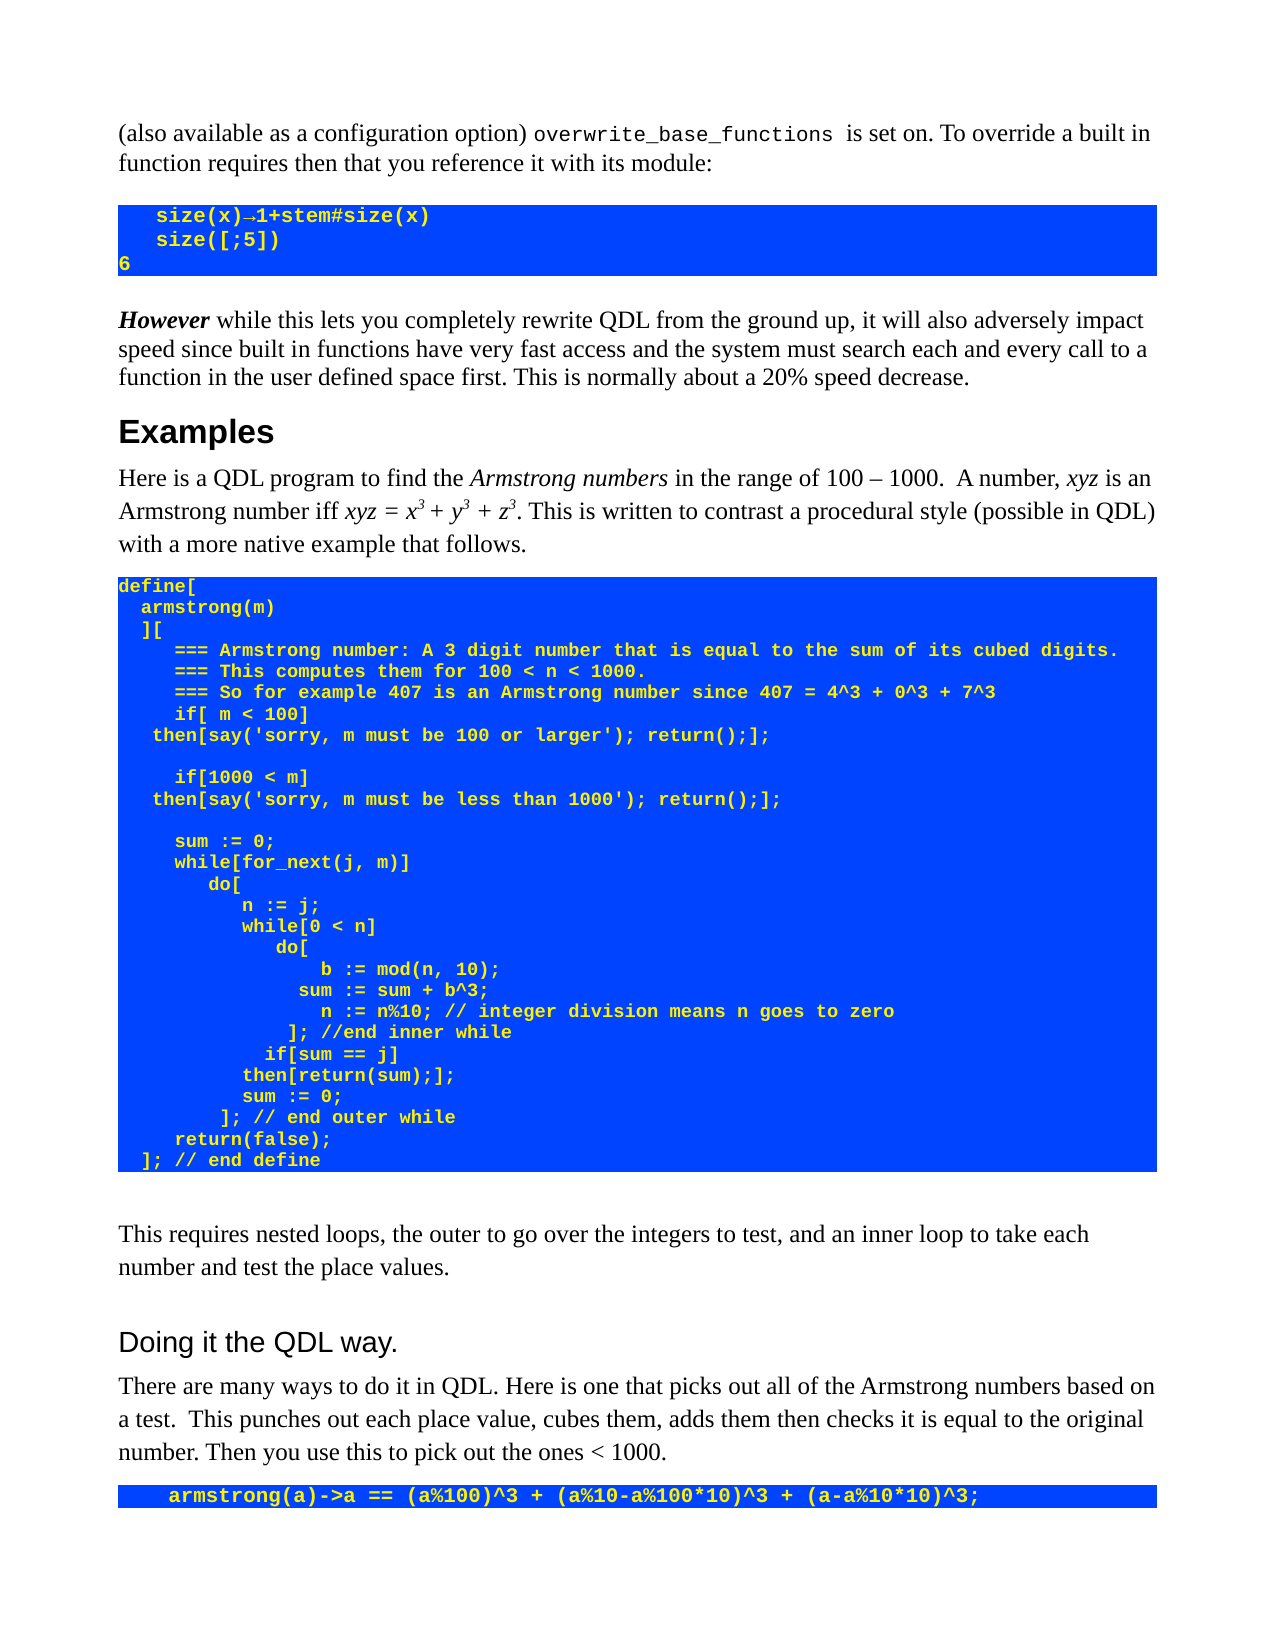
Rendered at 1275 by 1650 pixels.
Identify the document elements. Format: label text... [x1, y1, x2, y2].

text ]; // end define [118, 1151, 1157, 1172]
text define[ [118, 577, 1157, 598]
text === This computes them for 100 < n < 1000. [118, 662, 1157, 683]
text There are many ways to do it in QDL. Here is one that picks out all of the Armstrong numbers based on a test. This punches out each place value, cubes them, adds them then checks it is equal to the original number. Then you use this to pick out the ones < 1000. [118, 1371, 1157, 1466]
text This requires nested loops, the outer to go over the integers to test, and an inner loop to take each number and test the place values. [118, 1219, 1157, 1281]
text === So for example 407 is an Armstrong number since 407 = 4^3 + 0^3 + 7^3 [118, 683, 1157, 704]
text if[1000 < m] [118, 768, 1157, 789]
text while[for_next(j, m)] [118, 853, 1157, 874]
text sum := sum + b^3; [118, 981, 1157, 1002]
text then[return(sum);]; [118, 1066, 1157, 1087]
text Here is a QDL program to find the Armstrong numbers in the range of 100 – 1000. A number, xyz is an Armstrong number iff xyz = x3 + y3 + z3. This is written to contrast a procedural style (possible in QDL) with a more native example that follows. [118, 463, 1157, 558]
text === Armstrong number: A 3 digit number that is equal to the sum of its cubed digits. [118, 641, 1157, 662]
text then[say('sorry, m must be less than 1000'); return();]; [118, 789, 1157, 811]
text ]; // end outer while [118, 1108, 1157, 1129]
text size([;5]) [118, 229, 1157, 252]
text b := mod(n, 10); [118, 959, 1157, 981]
text sum := 0; [118, 832, 1157, 853]
text armstrong(a)->a == (a%100)^3 + (a%10-a%100*10)^3 + (a-a%10*10)^3; [118, 1485, 1157, 1508]
text armstrong(m) [118, 598, 1157, 619]
text ]; //end inner while [118, 1023, 1157, 1044]
text 6 [118, 252, 1157, 276]
text ][ [118, 619, 1157, 641]
text if[sum == j] [118, 1044, 1157, 1066]
text then[say('sorry, m must be 100 or larger'); return();]; [118, 726, 1157, 747]
text sum := 0; [118, 1087, 1157, 1108]
text n := j; [118, 896, 1157, 917]
text if[ m < 100] [118, 704, 1157, 726]
subtitle Examples [118, 412, 1157, 451]
text while[0 < n] [118, 917, 1157, 938]
text return(false); [118, 1129, 1157, 1151]
text do[ [118, 938, 1157, 959]
text (also available as a configuration option) overwrite_base_functions is set on. To override a built in function requires then that you reference it with its module: [118, 118, 1157, 176]
text However while this lets you completely rewrite QDL from the ground up, it will also adversely impact speed since built in functions have very fast access and the system must search each and every call to a function in the user defined space first. This is normally about a 20% speed decrease. [118, 305, 1157, 391]
text size(x)→1+stem#size(x) [118, 205, 1157, 229]
subtitle Doing it the QDL way. [118, 1325, 1157, 1358]
text n := n%10; // integer division means n goes to zero [118, 1002, 1157, 1023]
text do[ [118, 874, 1157, 896]
